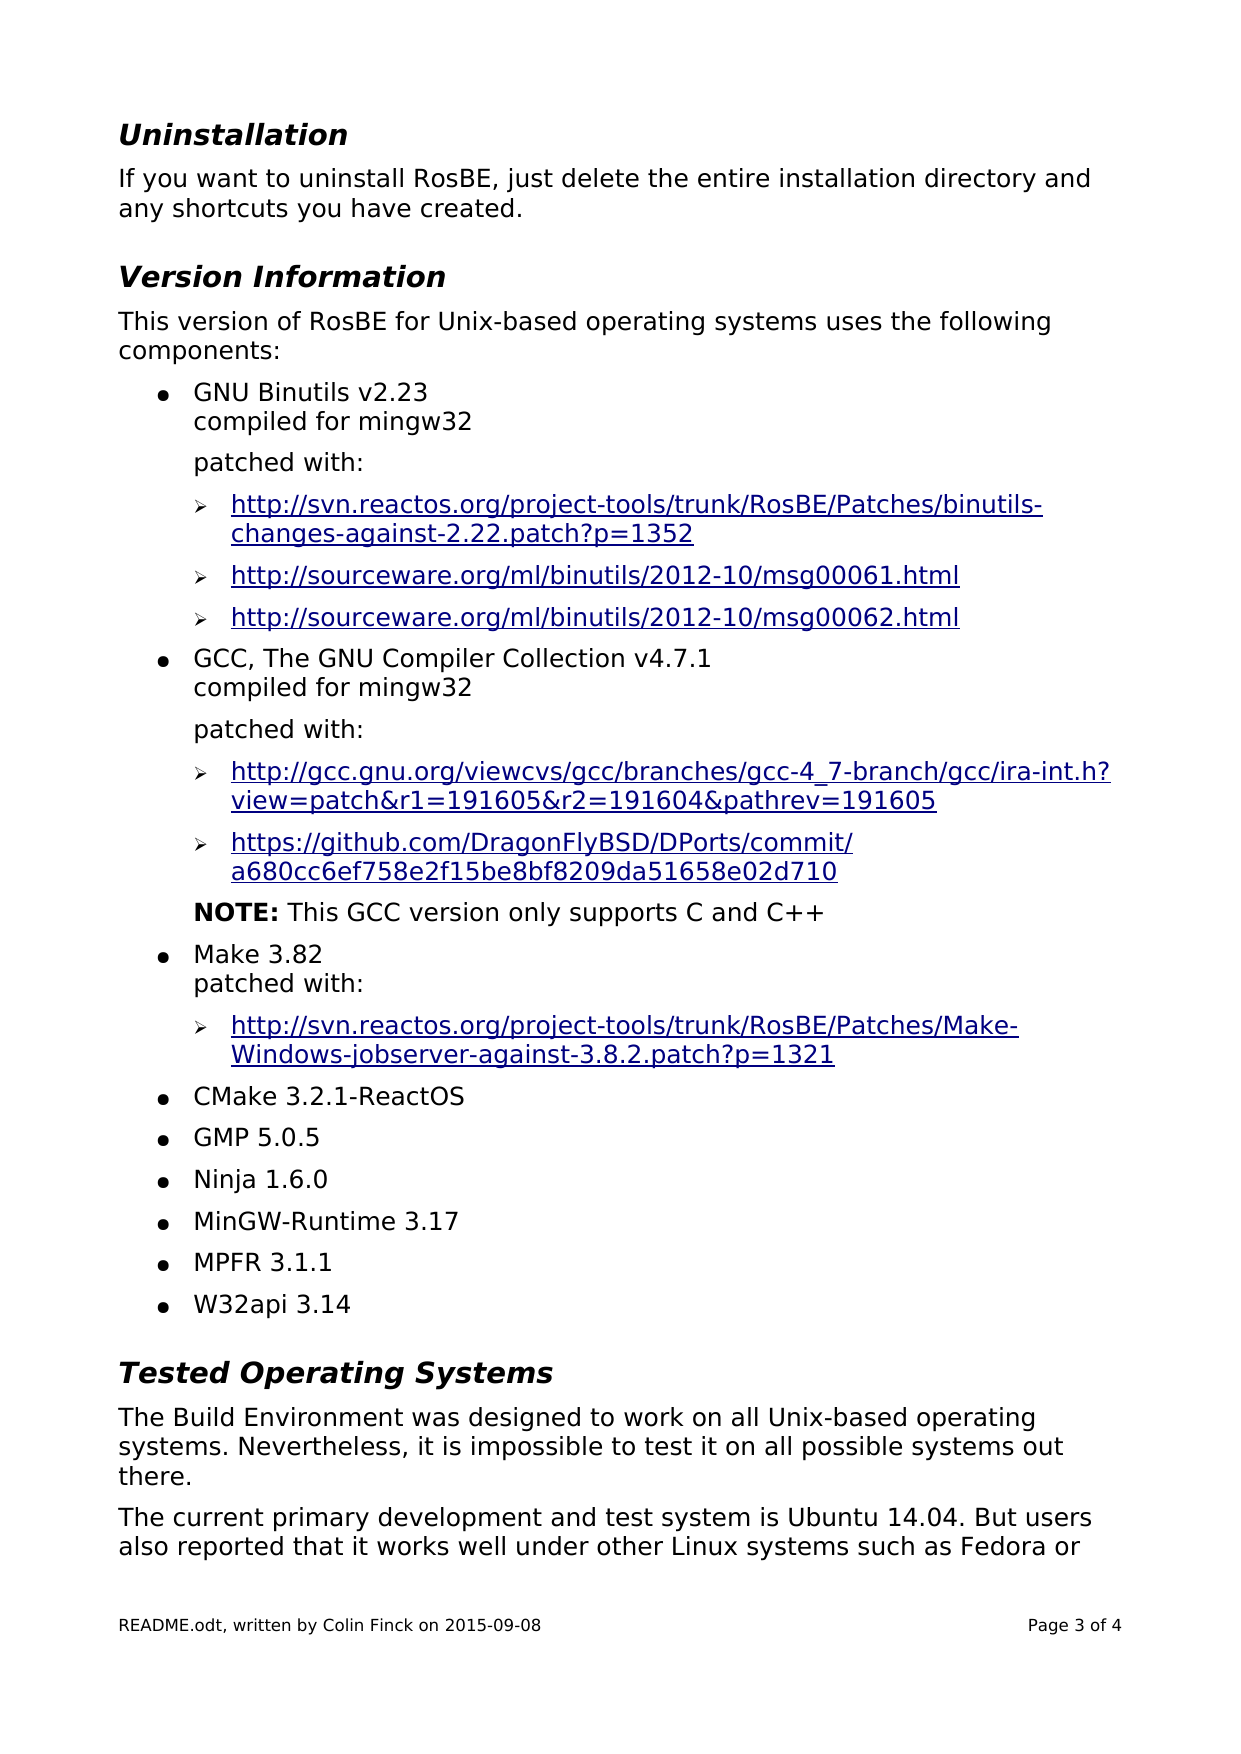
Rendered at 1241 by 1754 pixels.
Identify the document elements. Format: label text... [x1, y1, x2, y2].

list CMake 3.2.1-ReactOS [156, 1082, 1122, 1111]
list http://gcc.gnu.org/viewcvs/gcc/branches/gcc-4_7-branch/gcc/ira-int.h?view=patch&r1=191605&r2=191604&pathrev=191605 [193, 757, 1122, 815]
list NOTE: This GCC version only supports C and C++ [156, 898, 1122, 928]
list GCC, The GNU Compiler Collection v4.7.1 compiled for mingw32 [156, 644, 1122, 703]
list http://svn.reactos.org/project-tools/trunk/RosBE/Patches/Make-Windows-jobserver-against-3.8.2.patch?p=1321 [193, 1011, 1122, 1069]
subtitle Uninstallation [118, 118, 1122, 152]
list Make 3.82 patched with: [156, 940, 1122, 998]
list https://github.com/DragonFlyBSD/DPorts/commit/a680cc6ef758e2f15be8bf8209da51658e02d710 [193, 828, 1122, 886]
list GMP 5.0.5 [156, 1123, 1122, 1153]
list http://sourceware.org/ml/binutils/2012-10/msg00062.html [193, 603, 1122, 632]
list http://svn.reactos.org/project-tools/trunk/RosBE/Patches/binutils-changes-against-2.22.patch?p=1352 [193, 490, 1122, 548]
list MPFR 3.1.1 [156, 1248, 1122, 1278]
subtitle Tested Operating Systems [118, 1357, 1122, 1391]
text The Build Environment was designed to work on all Unix-based operating systems. Nevertheless, it is impossible to test it on all possible systems out there. [118, 1403, 1122, 1491]
list http://sourceware.org/ml/binutils/2012-10/msg00061.html [193, 561, 1122, 590]
list patched with: [156, 715, 1122, 744]
list MinGW-Runtime 3.17 [156, 1207, 1122, 1236]
subtitle Version Information [118, 260, 1122, 294]
text If you want to uninstall RosBE, just delete the entire installation directory and any shortcuts you have created. [118, 164, 1122, 223]
list W32api 3.14 [156, 1290, 1122, 1319]
list Ninja 1.6.0 [156, 1165, 1122, 1194]
text This version of RosBE for Unix-based operating systems uses the following components: [118, 307, 1122, 365]
text The current primary development and test system is Ubuntu 14.04. But users also reported that it works well under other Linux systems such as Fedora or [118, 1503, 1122, 1562]
list patched with: [156, 448, 1122, 478]
list GNU Binutils v2.23 compiled for mingw32 [156, 378, 1122, 436]
